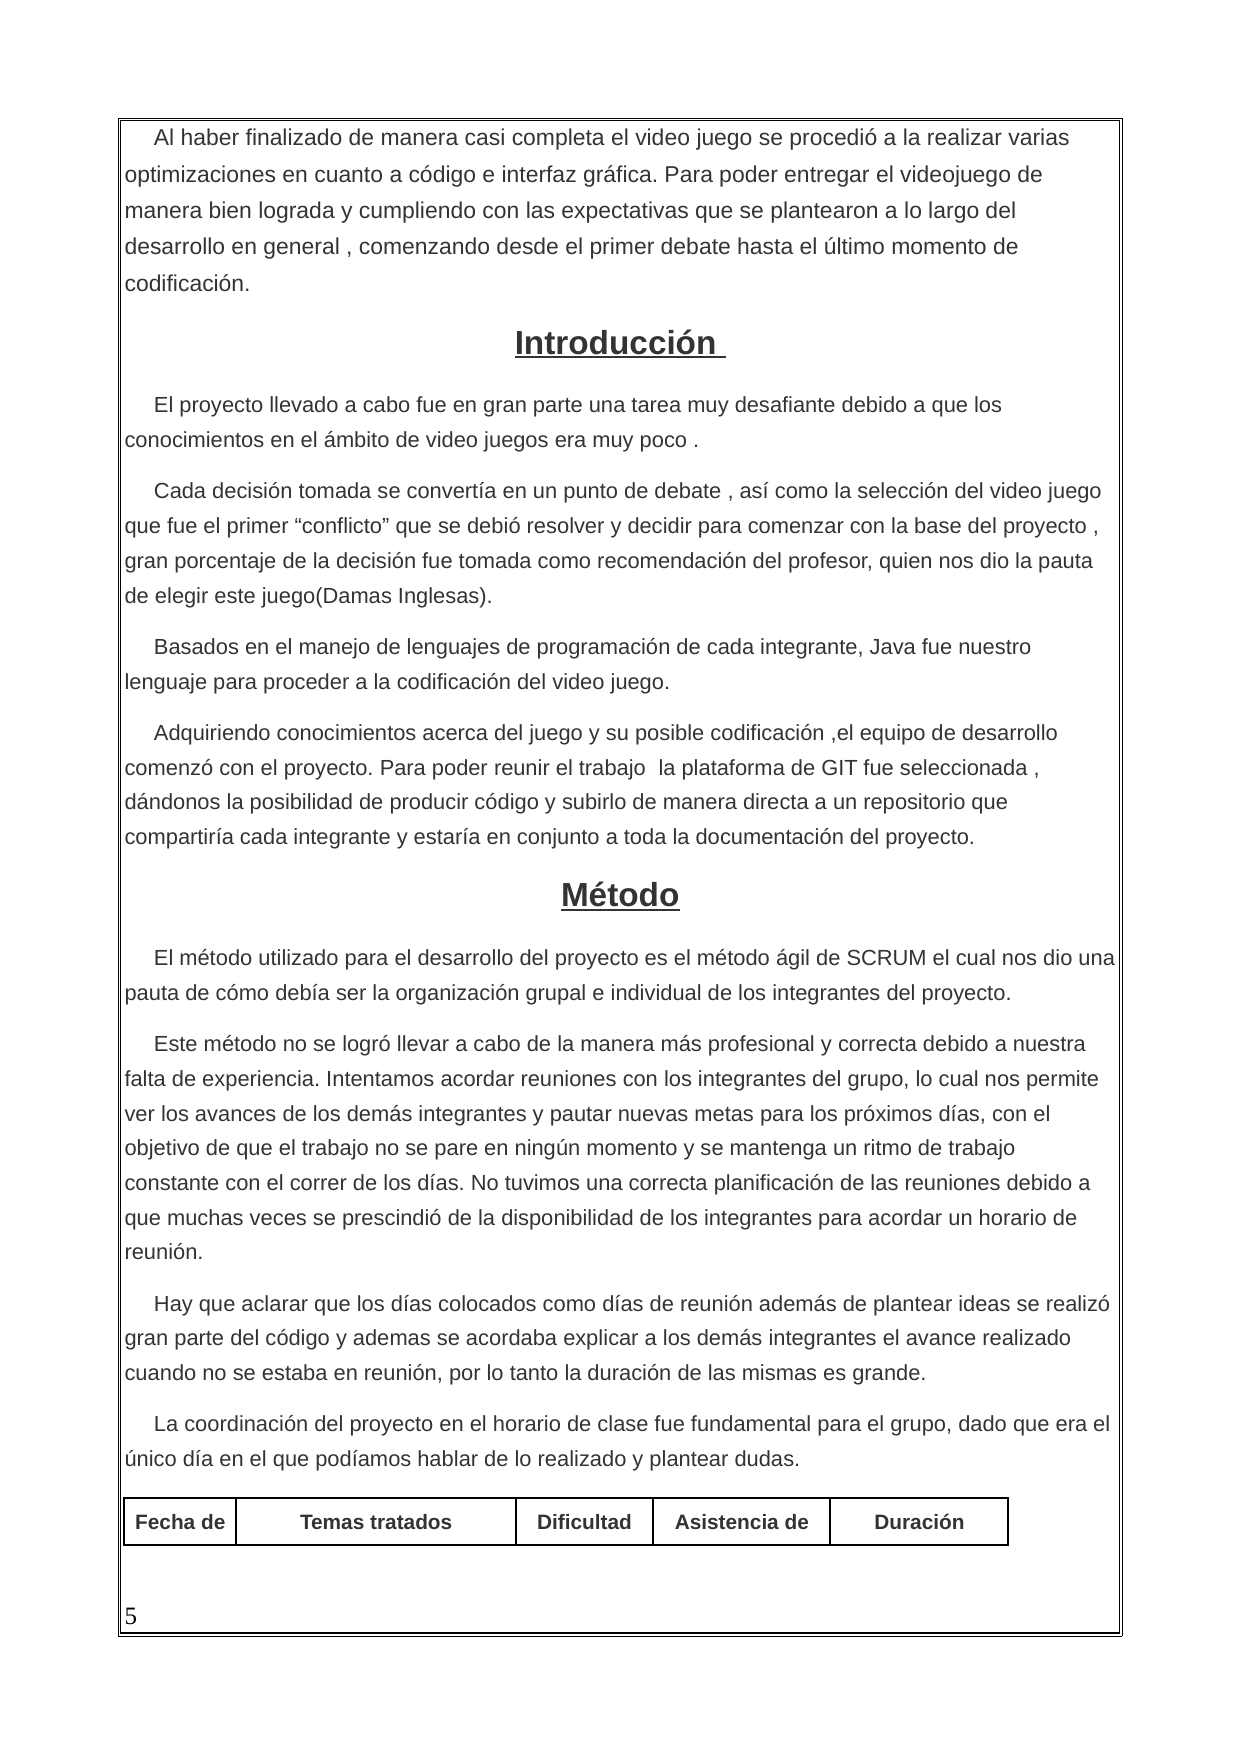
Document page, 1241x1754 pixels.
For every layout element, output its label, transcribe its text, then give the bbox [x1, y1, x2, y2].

text Cada decisión tomada se convertía en un punto de debate , así como la selección del video juego que fue el primer “conflicto” que se debió resolver y decidir para comenzar con la base del proyecto , gran porcentaje de la decisión fue tomada como recomendación del profesor, quien nos dio la pauta de elegir este juego(Damas Inglesas). [124, 478, 1116, 608]
table_header Dificultad [517, 1499, 652, 1544]
text El proyecto llevado a cabo fue en gran parte una tarea muy desafiante debido a que los conocimientos en el ámbito de video juegos era muy poco . [124, 392, 1116, 452]
table_header Asistencia de [654, 1499, 829, 1544]
text La coordinación del proyecto en el horario de clase fue fundamental para el grupo, dado que era el único día en el que podíamos hablar de lo realizado y plantear dudas. [124, 1411, 1116, 1471]
text Este método no se logró llevar a cabo de la manera más profesional y correcta debido a nuestra falta de experiencia. Intentamos acordar reuniones con los integrantes del grupo, lo cual nos permite ver los avances de los demás integrantes y pautar nuevas metas para los próximos días, con el objetivo de que el trabajo no se pare en ningún momento y se mantenga un ritmo de trabajo constante con el correr de los días. No tuvimos una correcta planificación de las reuniones debido a que muchas veces se prescindió de la disponibilidad de los integrantes para acordar un horario de reunión. [124, 1031, 1116, 1264]
text Introducción [124, 323, 1116, 361]
text El método utilizado para el desarrollo del proyecto es el método ágil de SCRUM el cual nos dio una pauta de cómo debía ser la organización grupal e individual de los integrantes del proyecto. [124, 945, 1116, 1005]
text Al haber finalizado de manera casi completa el video juego se procedió a la realizar varias optimizaciones en cuanto a código e interfaz gráfica. Para poder entregar el videojuego de manera bien lograda y cumpliendo con las expectativas que se plantearon a lo largo del desarrollo en general , comenzando desde el primer debate hasta el último momento de codificación. [124, 124, 1116, 296]
table_header Temas tratados [237, 1499, 515, 1544]
text Hay que aclarar que los días colocados como días de reunión además de plantear ideas se realizó gran parte del código y ademas se acordaba explicar a los demás integrantes el avance realizado cuando no se estaba en reunión, por lo tanto la duración de las mismas es grande. [124, 1291, 1116, 1385]
table_header Duración [831, 1499, 1007, 1544]
text Adquiriendo conocimientos acerca del juego y su posible codificación ,el equipo de desarrollo comenzó con el proyecto. Para poder reunir el trabajo la plataforma de GIT fue seleccionada , dándonos la posibilidad de producir código y subirlo de manera directa a un repositorio que compartiría cada integrante y estaría en conjunto a toda la documentación del proyecto. [124, 720, 1116, 849]
table_header Fecha de [125, 1499, 235, 1544]
text Basados en el manejo de lenguajes de programación de cada integrante, Java fue nuestro lenguaje para proceder a la codificación del video juego. [124, 634, 1116, 694]
text Método [124, 875, 1116, 914]
